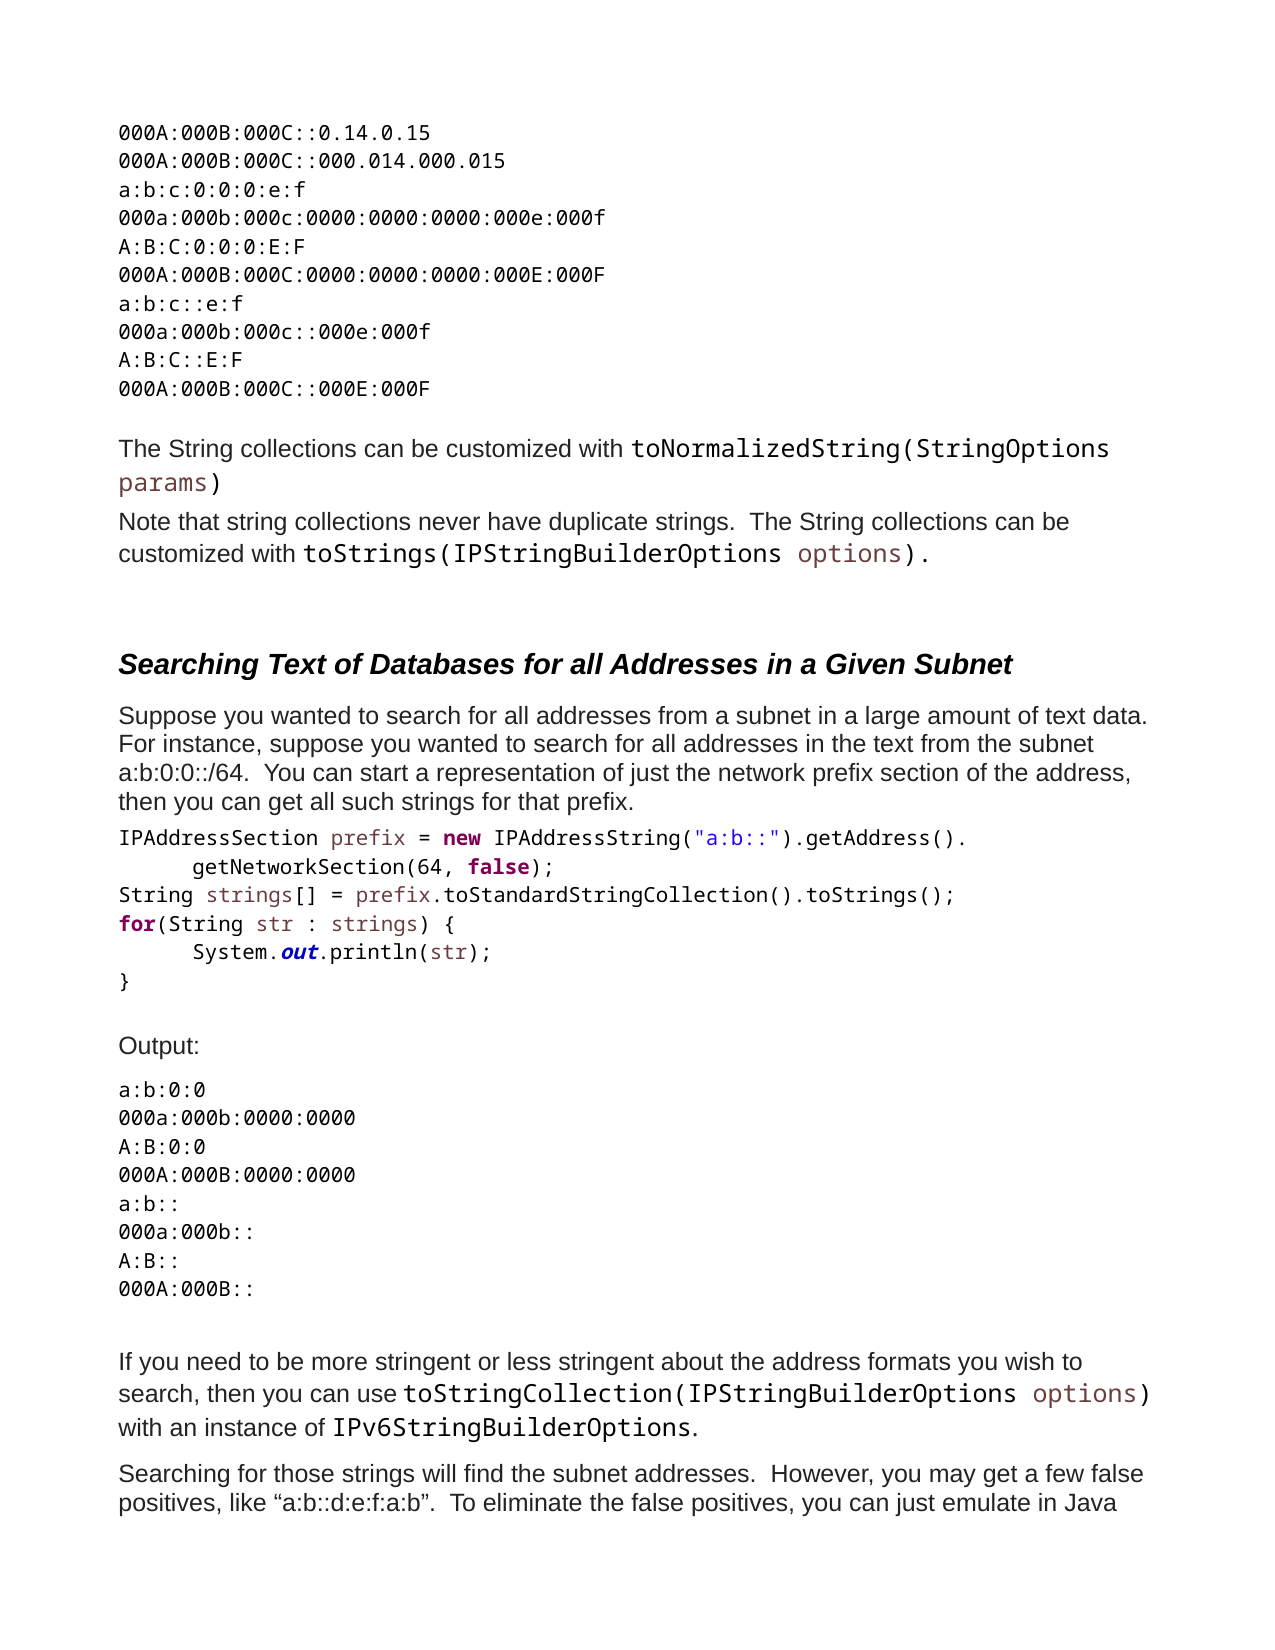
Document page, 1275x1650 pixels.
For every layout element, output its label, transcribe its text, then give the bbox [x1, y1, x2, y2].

text a:b:0:0 000a:000b:0000:0000 A:B:0:0 000A:000B:0000:0000 a:b:: 000a:000b:: A:B:: 000A:000B:: [118, 1075, 1157, 1303]
text 000A:000B:000C::000.014.000.015 [118, 147, 1157, 175]
text getNetworkSection(64, false); [118, 852, 1157, 880]
text Output: [118, 1031, 1157, 1059]
text 000A:000B:000C:0000:0000:0000:000E:000F [118, 260, 1157, 289]
text If you need to be more stringent or less stringent about the address formats you wish to search, then you can use toStringCollection(IPStringBuilderOptions options) with an instance of IPv6StringBuilderOptions. [118, 1347, 1157, 1444]
text for(String str : strings) { [118, 909, 1157, 937]
text Suppose you wanted to search for all addresses from a subnet in a large amount of text data. For instance, suppose you wanted to search for all addresses in the text from the subnet a:b:0:0::/64. You can start a representation of just the network prefix section of the address, then you can get all such strings for that prefix. [118, 701, 1157, 816]
text } [118, 966, 1157, 994]
text Note that string collections never have duplicate strings. The String collections can be customized with toStrings(IPStringBuilderOptions options). [118, 507, 1157, 570]
text String strings[] = prefix.toStandardStringCollection().toStrings(); [118, 880, 1157, 909]
text 000a:000b:000c::000e:000f [118, 317, 1157, 346]
text The String collections can be customized with toNormalizedString(StringOptions params) [118, 431, 1157, 499]
text 000A:000B:000C::0.14.0.15 [118, 118, 1157, 147]
text 000A:000B:000C::000E:000F [118, 374, 1157, 402]
text IPAddressSection prefix = new IPAddressString("a:b::").getAddress(). [118, 823, 1157, 852]
subtitle Searching Text of Databases for all Addresses in a Given Subnet [118, 647, 1157, 680]
text System.out.println(str); [118, 937, 1157, 966]
text A:B:C::E:F [118, 346, 1157, 374]
text A:B:C:0:0:0:E:F [118, 232, 1157, 260]
text a:b:c::e:f [118, 289, 1157, 317]
text a:b:c:0:0:0:e:f [118, 175, 1157, 203]
text 000a:000b:000c:0000:0000:0000:000e:000f [118, 203, 1157, 232]
text Searching for those strings will find the subnet addresses. However, you may get a few false positives, like “a:b::d:e:f:a:b”. To eliminate the false positives, you can just emulate in Java [118, 1459, 1157, 1517]
